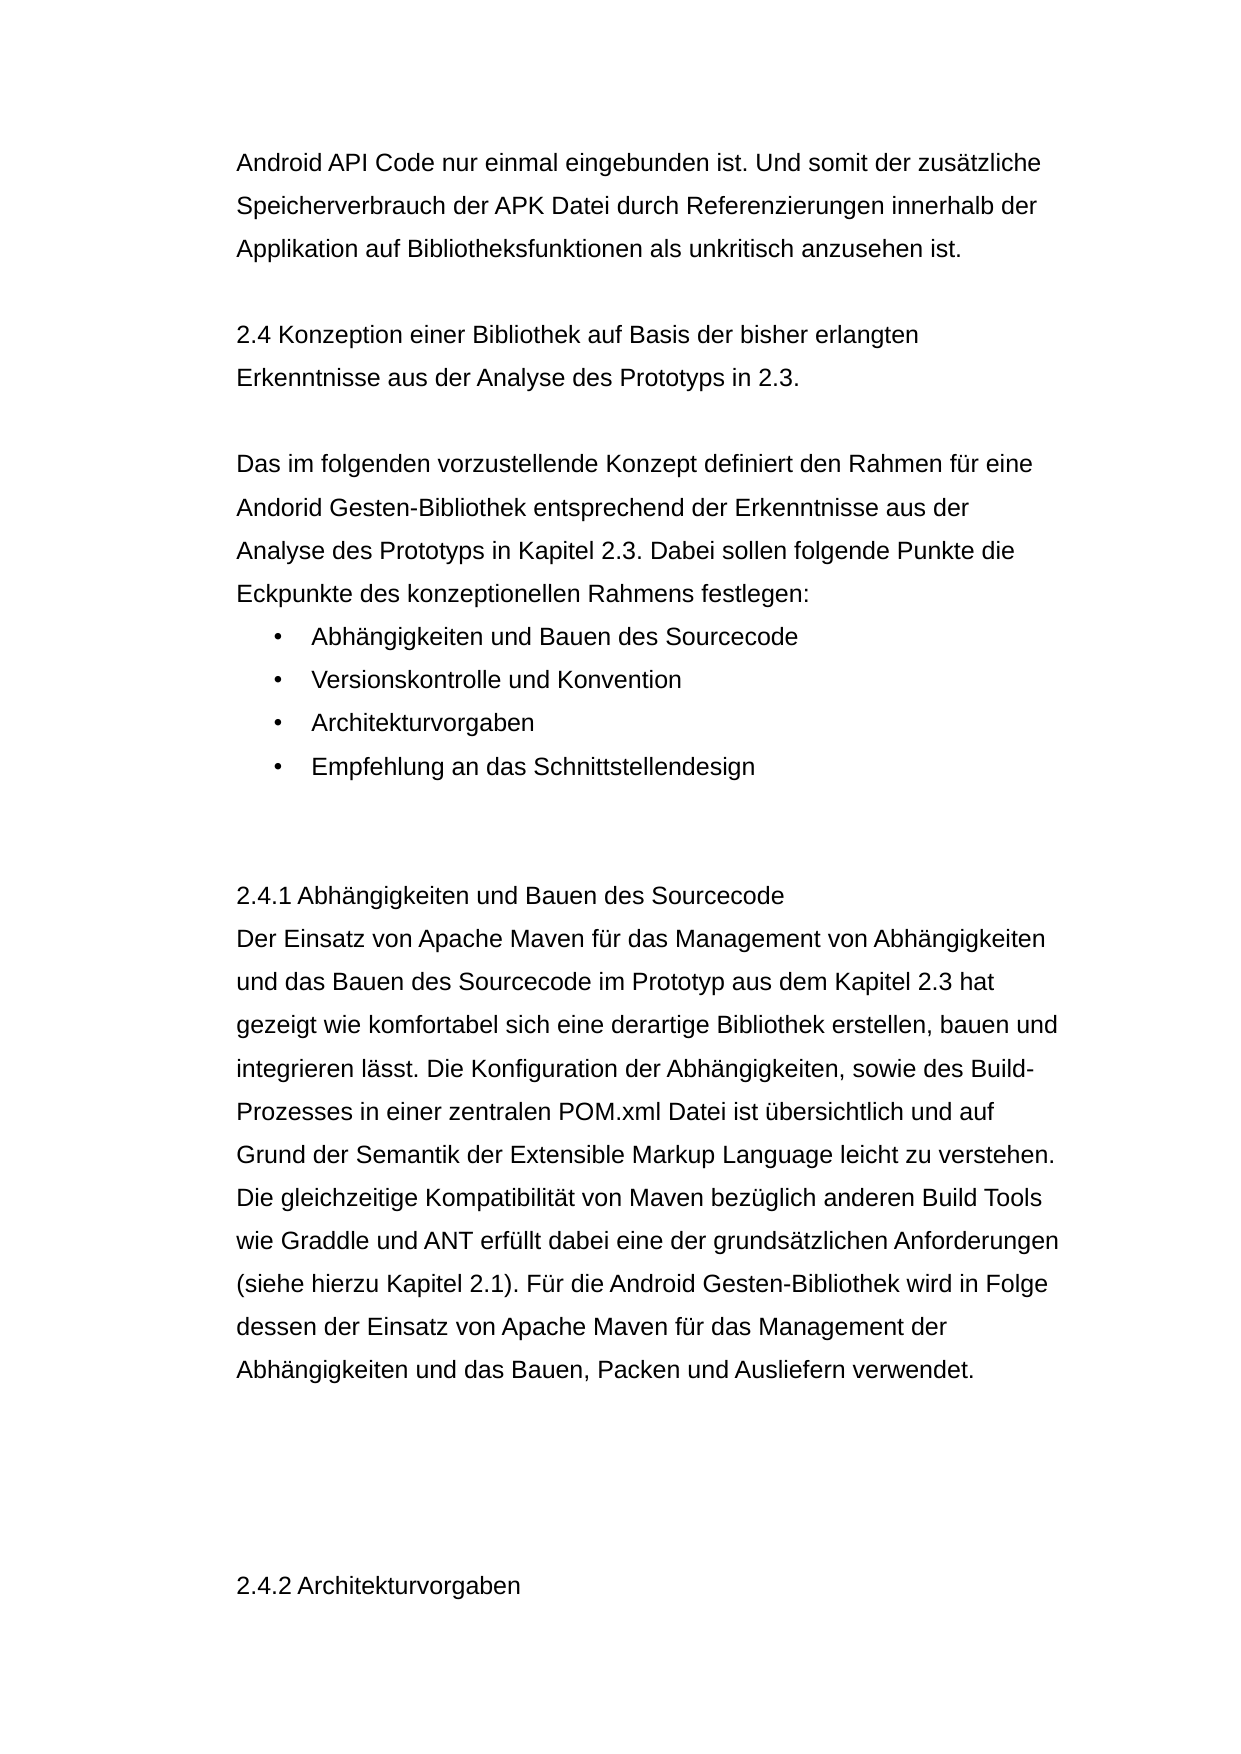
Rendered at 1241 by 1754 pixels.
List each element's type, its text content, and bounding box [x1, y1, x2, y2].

text Das im folgenden vorzustellende Konzept definiert den Rahmen für eine Andorid Gesten-Bibliothek entsprechend der Erkenntnisse aus der Analyse des Prototyps in Kapitel 2.3. Dabei sollen folgende Punkte die Eckpunkte des konzeptionellen Rahmens festlegen: [236, 449, 1063, 608]
list Architekturvorgaben [274, 708, 1063, 737]
text Android API Code nur einmal eingebunden ist. Und somit der zusätzliche Speicherverbrauch der APK Datei durch Referenzierungen innerhalb der Applikation auf Bibliotheksfunktionen als unkritisch anzusehen ist. [236, 148, 1063, 263]
list Abhängigkeiten und Bauen des Sourcecode [274, 622, 1063, 651]
text 2.4.2 Architekturvorgaben [236, 1571, 1063, 1600]
list Versionskontrolle und Konvention [274, 665, 1063, 694]
text 2.4 Konzeption einer Bibliothek auf Basis der bisher erlangten Erkenntnisse aus der Analyse des Prototyps in 2.3. [236, 320, 1063, 392]
text Der Einsatz von Apache Maven für das Management von Abhängigkeiten und das Bauen des Sourcecode im Prototyp aus dem Kapitel 2.3 hat gezeigt wie komfortabel sich eine derartige Bibliothek erstellen, bauen und integrieren lässt. Die Konfiguration der Abhängigkeiten, sowie des Build-Prozesses in einer zentralen POM.xml Datei ist übersichtlich und auf Grund der Semantik der Extensible Markup Language leicht zu verstehen. Die gleichzeitige Kompatibilität von Maven bezüglich anderen Build Tools wie Graddle und ANT erfüllt dabei eine der grundsätzlichen Anforderungen (siehe hierzu Kapitel 2.1). Für die Android Gesten-Bibliothek wird in Folge dessen der Einsatz von Apache Maven für das Management der Abhängigkeiten und das Bauen, Packen und Ausliefern verwendet. [236, 924, 1063, 1384]
list Empfehlung an das Schnittstellendesign [274, 752, 1063, 781]
text 2.4.1 Abhängigkeiten und Bauen des Sourcecode [236, 881, 1063, 910]
